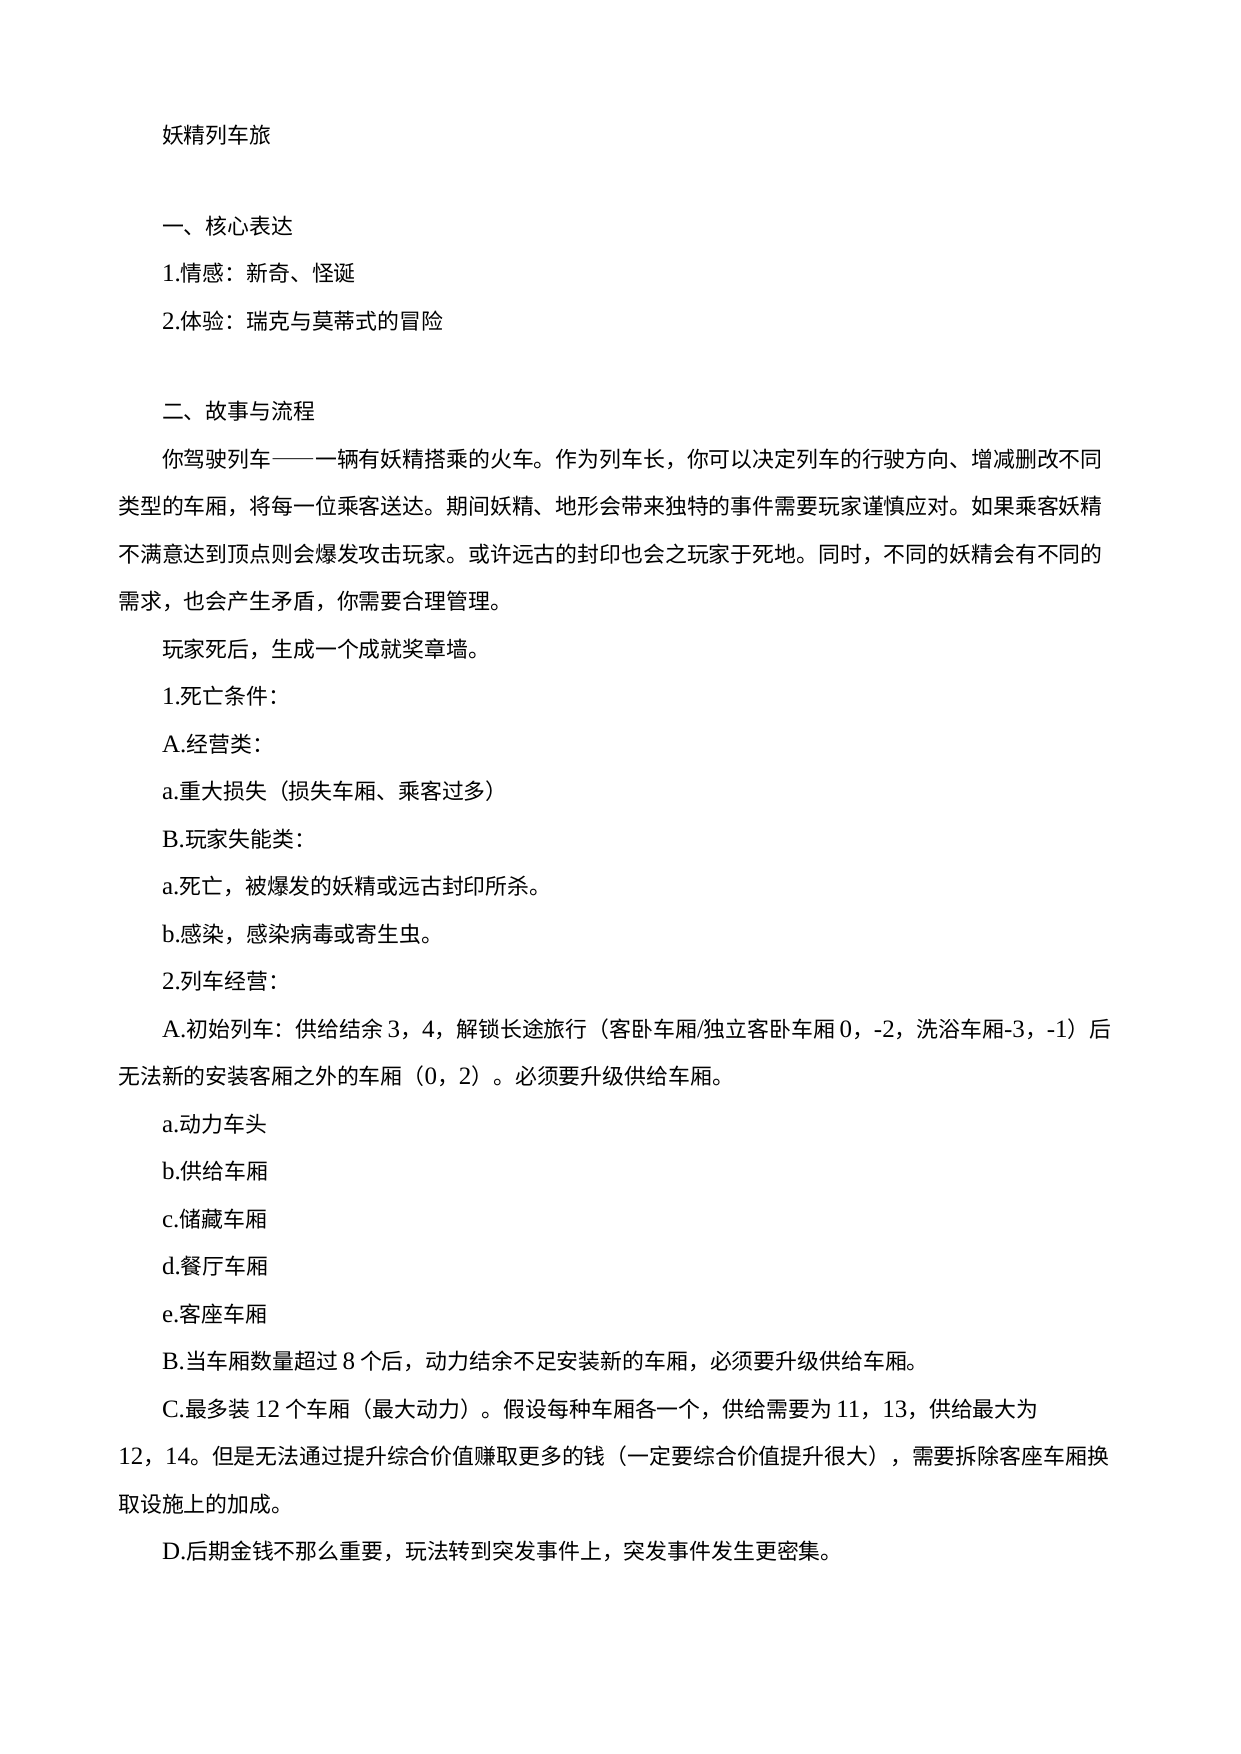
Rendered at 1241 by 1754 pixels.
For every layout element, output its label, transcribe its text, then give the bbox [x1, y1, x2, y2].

text e.客座车厢 [118, 1297, 1122, 1328]
text 1.死亡条件： [118, 679, 1122, 711]
text D.后期金钱不那么重要，玩法转到突发事件上，突发事件发生更密集。 [118, 1534, 1122, 1566]
text 2.列车经营： [118, 964, 1122, 996]
text c.储藏车厢 [118, 1202, 1122, 1233]
text 你驾驶列车——一辆有妖精搭乘的火车。作为列车长，你可以决定列车的行驶方向、增减删改不同类型的车厢，将每一位乘客送达。期间妖精、地形会带来独特的事件需要玩家谨慎应对。如果乘客妖精不满意达到顶点则会爆发攻击玩家。或许远古的封印也会之玩家于死地。同时，不同的妖精会有不同的需求，也会产生矛盾，你需要合理管理。 [118, 442, 1122, 616]
text C.最多装12个车厢（最大动力）。假设每种车厢各一个，供给需要为11，13，供给最大为12，14。但是无法通过提升综合价值赚取更多的钱（一定要综合价值提升很大），需要拆除客座车厢换取设施上的加成。 [118, 1392, 1122, 1518]
text a.动力车头 [118, 1107, 1122, 1138]
text 二、故事与流程 [118, 394, 1122, 426]
text 一、核心表达 [118, 209, 1122, 240]
text b.供给车厢 [118, 1154, 1122, 1186]
text d.餐厅车厢 [118, 1249, 1122, 1281]
text B.玩家失能类： [118, 822, 1122, 853]
text 1.情感：新奇、怪诞 [118, 256, 1122, 288]
text 妖精列车旅 [118, 118, 1122, 150]
text a.重大损失（损失车厢、乘客过多） [118, 774, 1122, 806]
text 2.体验：瑞克与莫蒂式的冒险 [118, 304, 1122, 335]
text B.当车厢数量超过8个后，动力结余不足安装新的车厢，必须要升级供给车厢。 [118, 1344, 1122, 1376]
text b.感染，感染病毒或寄生虫。 [118, 917, 1122, 948]
text a.死亡，被爆发的妖精或远古封印所杀。 [118, 869, 1122, 901]
text A.初始列车：供给结余3，4，解锁长途旅行（客卧车厢/独立客卧车厢0，-2，洗浴车厢-3，-1）后无法新的安装客厢之外的车厢（0，2）。必须要升级供给车厢。 [118, 1012, 1122, 1091]
text A.经营类： [118, 727, 1122, 758]
text 玩家死后，生成一个成就奖章墙。 [118, 632, 1122, 663]
